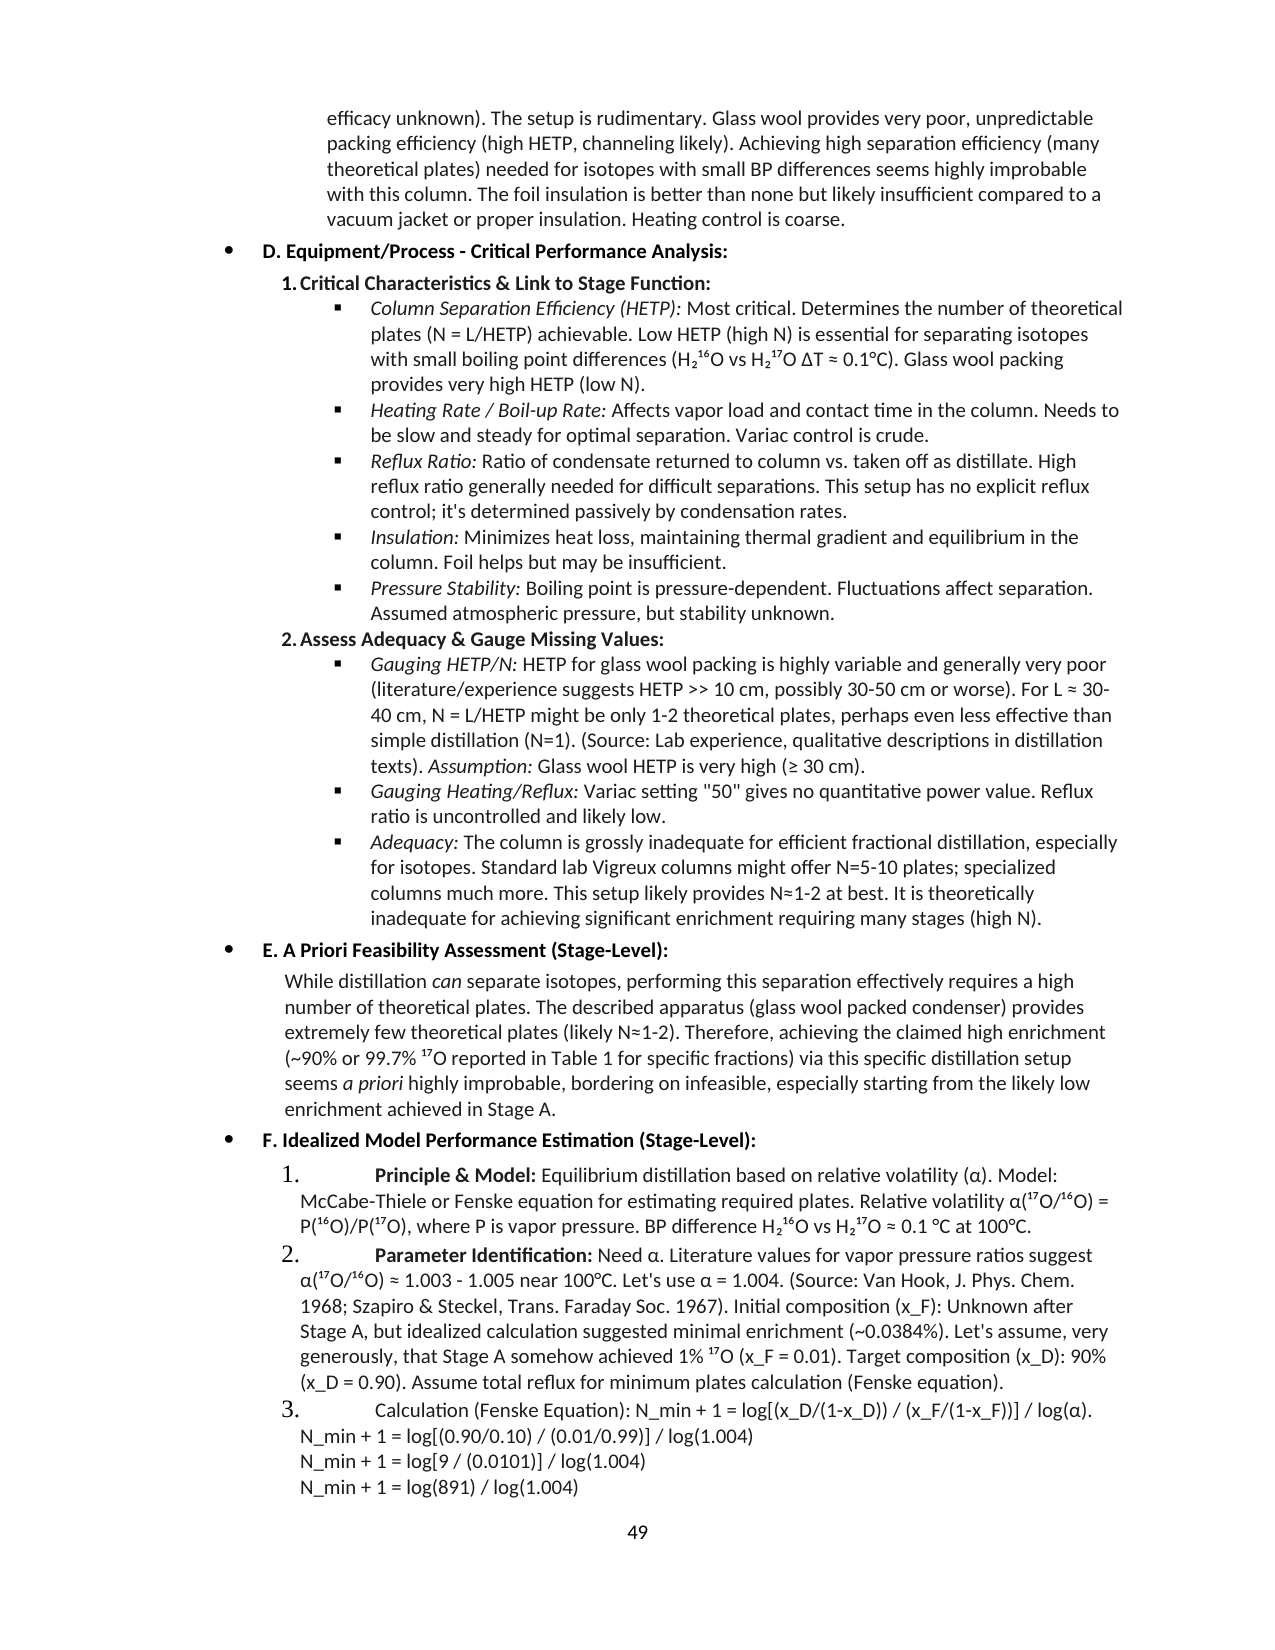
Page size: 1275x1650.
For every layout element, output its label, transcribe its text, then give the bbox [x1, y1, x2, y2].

list efficacy unknown). The setup is rudimentary. Glass wool provides very poor, unpredictable packing efficiency (high HETP, channeling likely). Achieving high separation efficiency (many theoretical plates) needed for isotopes with small BP differences seems highly improbable with this column. The foil insulation is better than none but likely insufficient compared to a vacuum jacket or proper insulation. Heating control is coarse. [289, 105, 1125, 232]
list Critical Characteristics & Link to Stage Function: [281, 270, 1125, 295]
list Principle & Model: Equilibrium distillation based on relative volatility (α). Model: McCabe-Thiele or Fenske equation for estimating required plates. Relative volatility α(¹⁷O/¹⁶O) = P(¹⁶O)/P(¹⁷O), where P is vapor pressure. BP difference H₂¹⁶O vs H₂¹⁷O ≈ 0.1 °C at 100°C. [281, 1159, 1125, 1239]
list Gauging Heating/Reflux: Variac setting "50" gives no quantitative power value. Reflux ratio is uncontrolled and likely low. [333, 778, 1125, 829]
list Parameter Identification: Need α. Literature values for vapor pressure ratios suggest α(¹⁷O/¹⁶O) ≈ 1.003 - 1.005 near 100°C. Let's use α = 1.004. (Source: Van Hook, J. Phys. Chem. 1968; Szapiro & Steckel, Trans. Faraday Soc. 1967). Initial composition (x_F): Unknown after Stage A, but idealized calculation suggested minimal enrichment (~0.0384%). Let's assume, very generously, that Stage A somehow achieved 1% ¹⁷O (x_F = 0.01). Target composition (x_D): 90% (x_D = 0.90). Assume total reflux for minimum plates calculation (Fenske equation). [281, 1239, 1125, 1394]
subtitle E. A Priori Feasibility Assessment (Stage-Level): [225, 937, 1125, 962]
subtitle F. Idealized Model Performance Estimation (Stage-Level): [225, 1127, 1125, 1153]
subtitle D. Equipment/Process - Critical Performance Analysis: [225, 238, 1125, 264]
list Reflux Ratio: Ratio of condensate returned to column vs. taken off as distillate. High reflux ratio generally needed for difficult separations. This setup has no explicit reflux control; it's determined passively by condensation rates. [333, 448, 1125, 524]
list Insulation: Minimizes heat loss, maintaining thermal gradient and equilibrium in the column. Foil helps but may be insufficient. [333, 524, 1125, 575]
list Pressure Stability: Boiling point is pressure-dependent. Fluctuations affect separation. Assumed atmospheric pressure, but stability unknown. [333, 575, 1125, 626]
list Heating Rate / Boil-up Rate: Affects vapor load and contact time in the column. Needs to be slow and steady for optimal separation. Variac control is crude. [333, 397, 1125, 448]
list Assess Adequacy & Gauge Missing Values: [281, 626, 1125, 651]
list Adequacy: The column is grossly inadequate for efficient fractional distillation, especially for isotopes. Standard lab Vigreux columns might offer N=5-10 plates; specialized columns much more. This setup likely provides N≈1-2 at best. It is theoretically inadequate for achieving significant enrichment requiring many stages (high N). [333, 829, 1125, 931]
list Gauging HETP/N: HETP for glass wool packing is highly variable and generally very poor (literature/experience suggests HETP >> 10 cm, possibly 30-50 cm or worse). For L ≈ 30-40 cm, N = L/HETP might be only 1-2 theoretical plates, perhaps even less effective than simple distillation (N=1). (Source: Lab experience, qualitative descriptions in distillation texts). Assumption: Glass wool HETP is very high (≥ 30 cm). [333, 651, 1125, 778]
text While distillation can separate isotopes, performing this separation effectively requires a high number of theoretical plates. The described apparatus (glass wool packed condenser) provides extremely few theoretical plates (likely N≈1-2). Therefore, achieving the claimed high enrichment (~90% or 99.7% ¹⁷O reported in Table 1 for specific fractions) via this specific distillation setup seems a priori highly improbable, bordering on infeasible, especially starting from the likely low enrichment achieved in Stage A. [284, 969, 1125, 1121]
list Column Separation Efficiency (HETP): Most critical. Determines the number of theoretical plates (N = L/HETP) achievable. Low HETP (high N) is essential for separating isotopes with small boiling point differences (H₂¹⁶O vs H₂¹⁷O ΔT ≈ 0.1°C). Glass wool packing provides very high HETP (low N). [333, 295, 1125, 397]
list Calculation (Fenske Equation): N_min + 1 = log[(x_D/(1-x_D)) / (x_F/(1-x_F))] / log(α). N_min + 1 = log[(0.90/0.10) / (0.01/0.99)] / log(1.004) N_min + 1 = log[9 / (0.0101)] / log(1.004) N_min + 1 = log(891) / log(1.004) [281, 1394, 1125, 1499]
